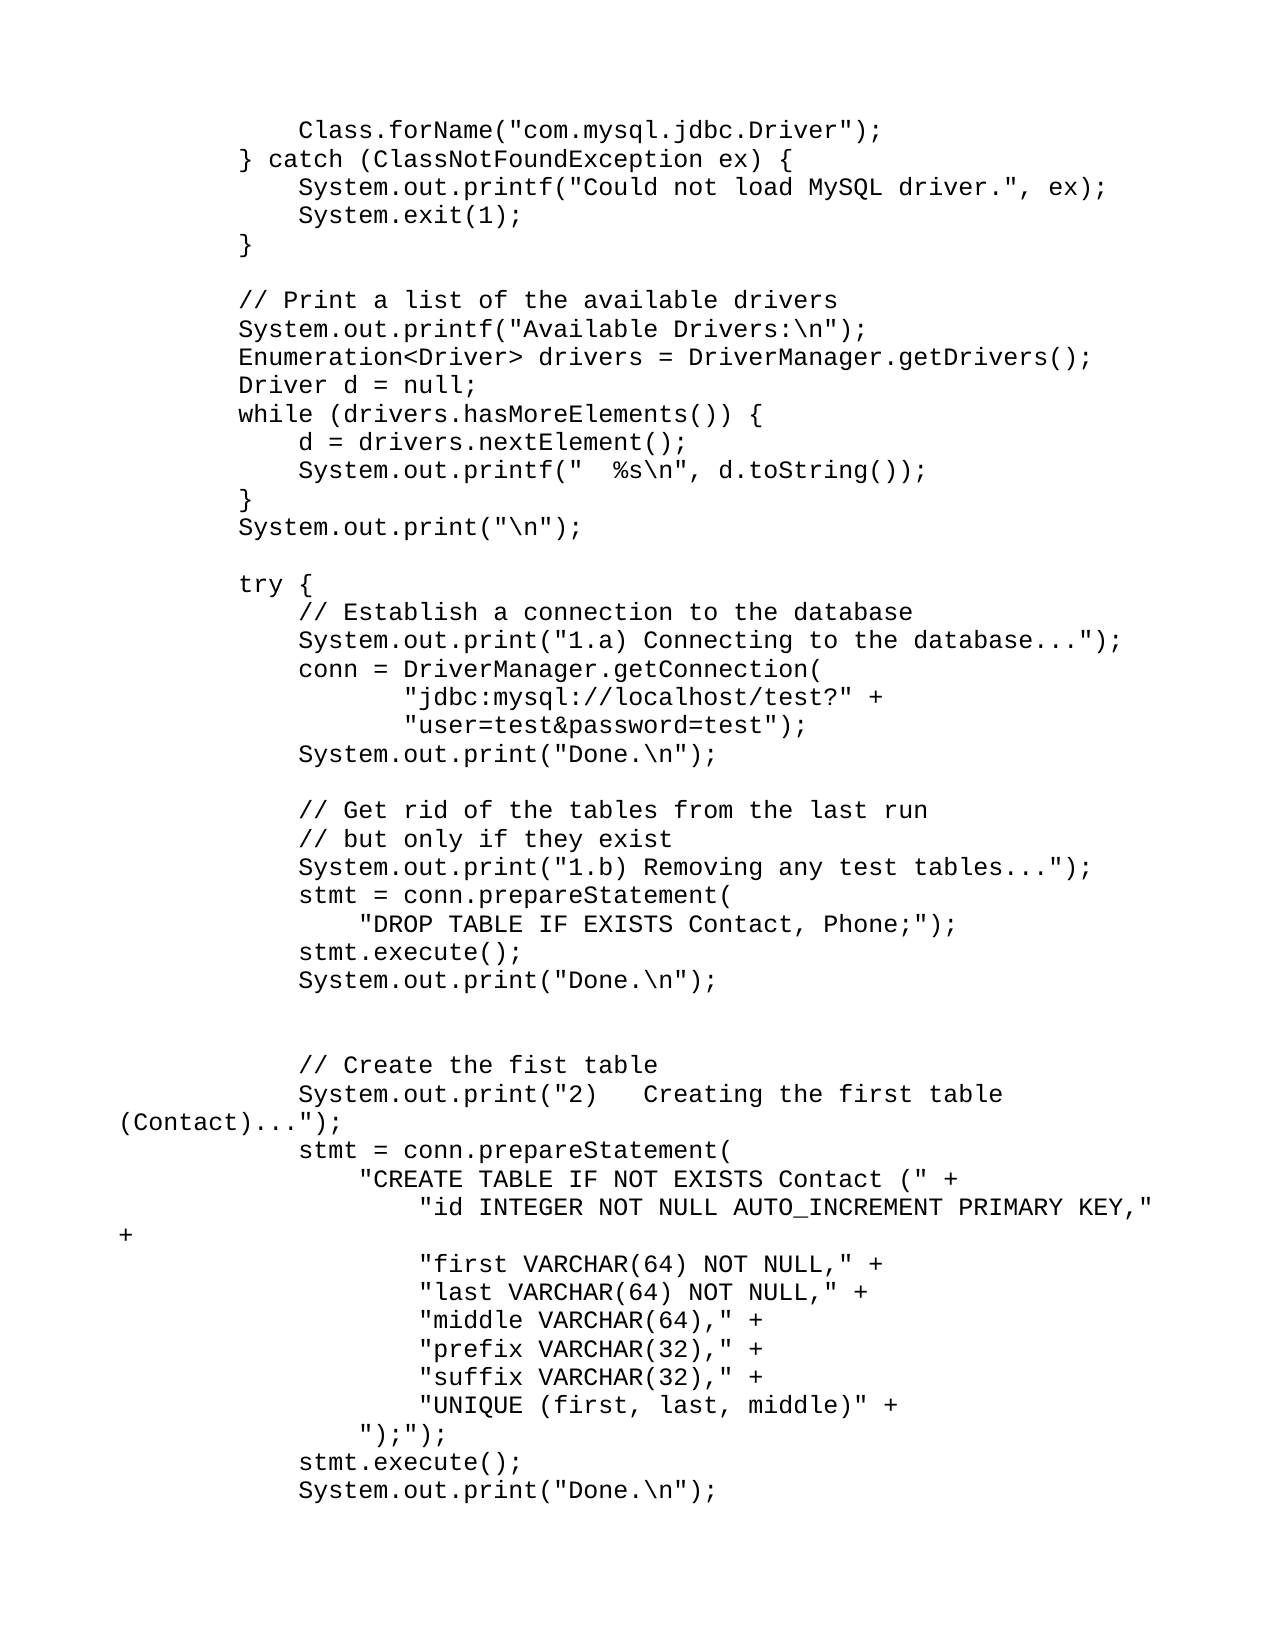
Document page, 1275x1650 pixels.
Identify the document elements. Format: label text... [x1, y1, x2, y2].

text "UNIQUE (first, last, middle)" + [118, 1393, 1157, 1421]
text // Establish a connection to the database [118, 600, 1157, 628]
text "DROP TABLE IF EXISTS Contact, Phone;"); [118, 911, 1157, 940]
text Enumeration<Driver> drivers = DriverManager.getDrivers(); [118, 345, 1157, 373]
text stmt = conn.prepareStatement( [118, 883, 1157, 911]
text } catch (ClassNotFoundException ex) { [118, 146, 1157, 175]
text } [118, 486, 1157, 515]
text "last VARCHAR(64) NOT NULL," + [118, 1280, 1157, 1308]
text "jdbc:mysql://localhost/test?" + [118, 685, 1157, 713]
text } [118, 231, 1157, 260]
text // Get rid of the tables from the last run [118, 798, 1157, 826]
text conn = DriverManager.getConnection( [118, 656, 1157, 685]
text System.out.print("Done.\n"); [118, 1478, 1157, 1506]
text stmt.execute(); [118, 940, 1157, 968]
text System.out.printf(" %s\n", d.toString()); [118, 458, 1157, 486]
text System.out.printf("Could not load MySQL driver.", ex); [118, 175, 1157, 203]
text "CREATE TABLE IF NOT EXISTS Contact (" + [118, 1166, 1157, 1195]
text ");"); [118, 1421, 1157, 1450]
text System.out.print("Done.\n"); [118, 968, 1157, 996]
text // Create the fist table [118, 1053, 1157, 1081]
text try { [118, 571, 1157, 600]
text "prefix VARCHAR(32)," + [118, 1336, 1157, 1365]
text System.out.print("1.a) Connecting to the database..."); [118, 628, 1157, 656]
text // Print a list of the available drivers [118, 288, 1157, 316]
text while (drivers.hasMoreElements()) { [118, 401, 1157, 430]
text System.exit(1); [118, 203, 1157, 231]
text Class.forName("com.mysql.jdbc.Driver"); [118, 118, 1157, 146]
text System.out.print("1.b) Removing any test tables..."); [118, 855, 1157, 883]
text "user=test&password=test"); [118, 713, 1157, 741]
text System.out.print("Done.\n"); [118, 741, 1157, 770]
text Driver d = null; [118, 373, 1157, 401]
text d = drivers.nextElement(); [118, 430, 1157, 458]
text System.out.printf("Available Drivers:\n"); [118, 316, 1157, 345]
text stmt = conn.prepareStatement( [118, 1138, 1157, 1166]
text stmt.execute(); [118, 1450, 1157, 1478]
text "middle VARCHAR(64)," + [118, 1308, 1157, 1336]
text System.out.print("2) Creating the first table (Contact)..."); [118, 1081, 1157, 1138]
text System.out.print("\n"); [118, 515, 1157, 543]
text "suffix VARCHAR(32)," + [118, 1365, 1157, 1393]
text "id INTEGER NOT NULL AUTO_INCREMENT PRIMARY KEY," + [118, 1195, 1157, 1251]
text "first VARCHAR(64) NOT NULL," + [118, 1251, 1157, 1280]
text // but only if they exist [118, 826, 1157, 855]
